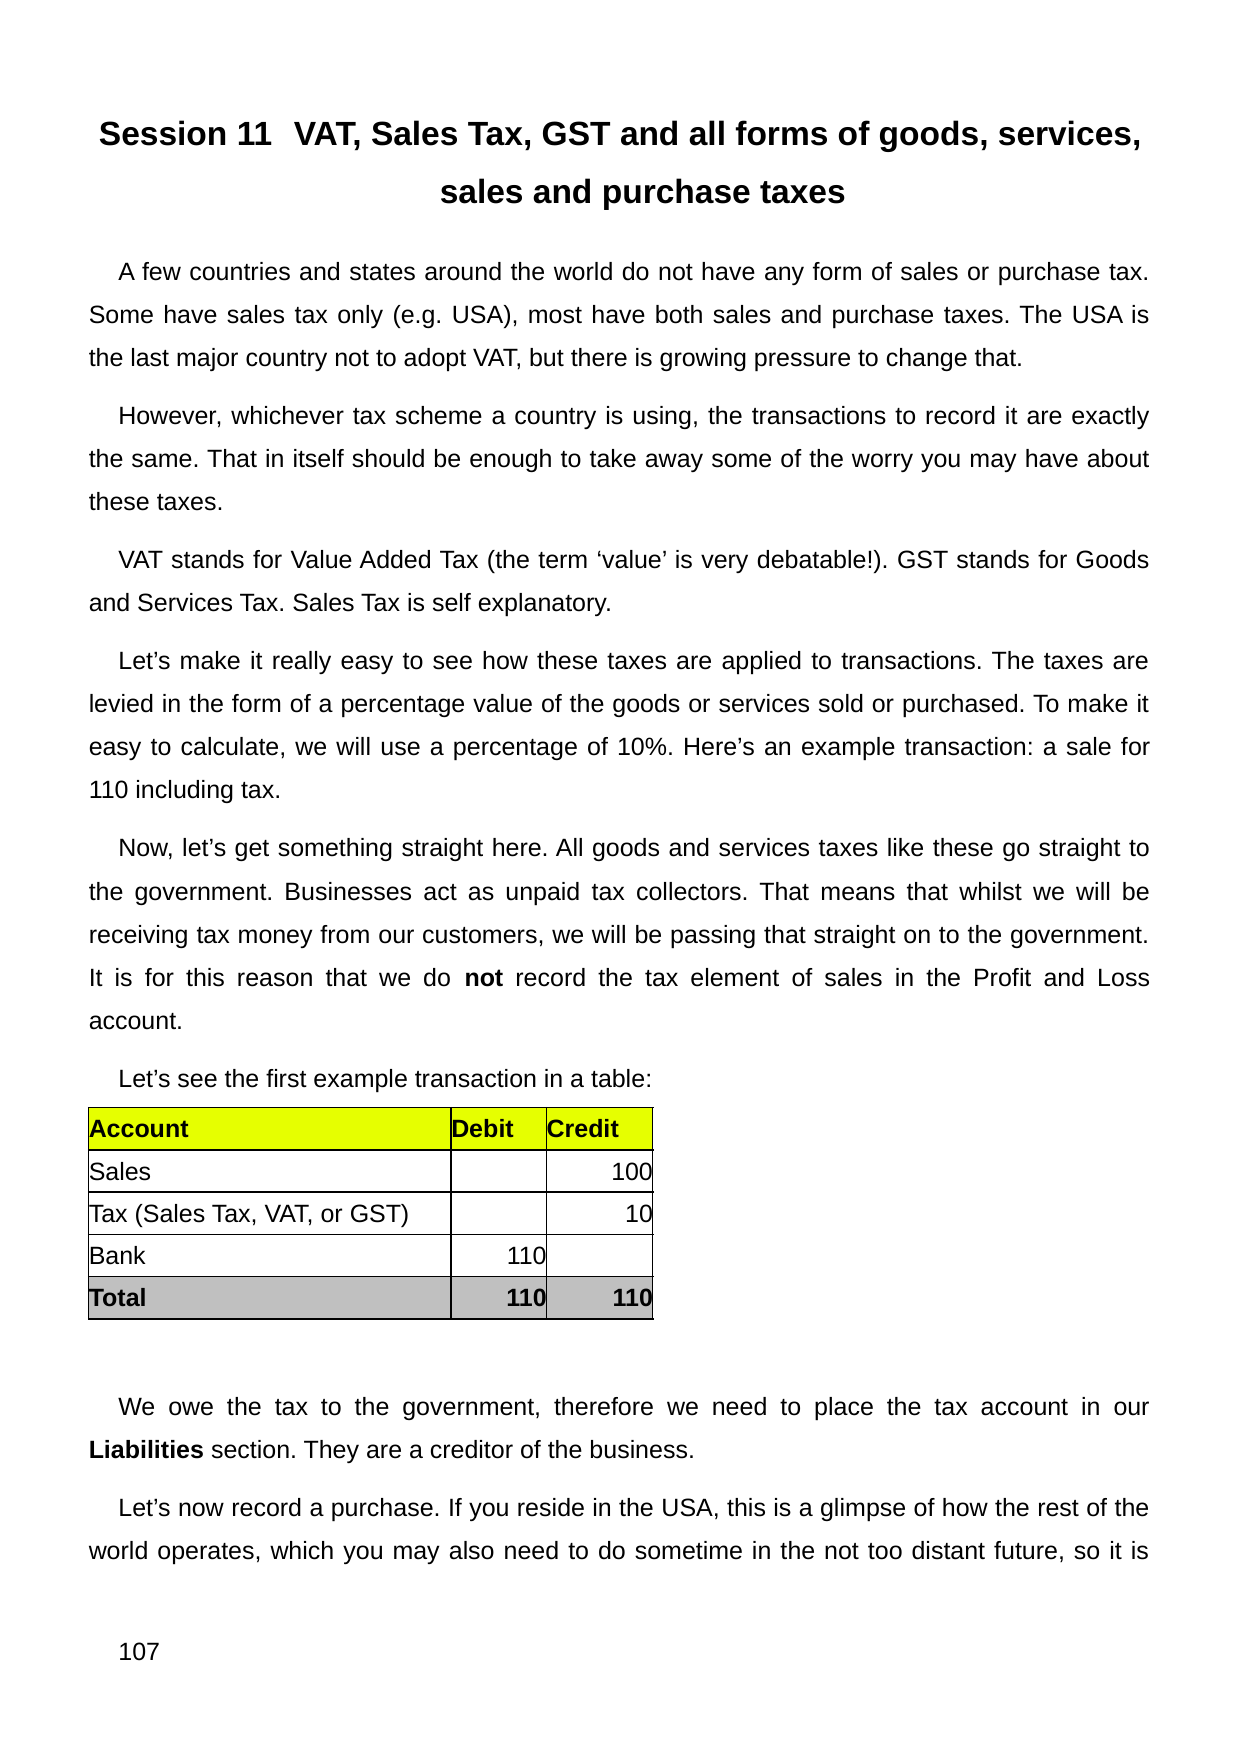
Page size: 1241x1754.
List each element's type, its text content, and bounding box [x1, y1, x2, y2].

text Let’s see the first example transaction in a table: [88, 1064, 1152, 1092]
table_cell [452, 1193, 546, 1233]
text We owe the tax to the government, therefore we need to place the tax account in our Liabilities section. They are a creditor of the business. [88, 1392, 1152, 1464]
table_cell 110 [452, 1277, 546, 1318]
text Now, let’s get something straight here. All goods and services taxes like these go straight to the government. Businesses act as unpaid tax collectors. That means that whilst we will be receiving tax money from our customers, we will be passing that straight on to the government. It is for this reason that we do not record the tax element of sales in the Profit and Loss account. [88, 833, 1152, 1034]
table_cell 10 [547, 1193, 652, 1233]
table_cell Bank [89, 1235, 450, 1276]
table_header Credit [547, 1108, 652, 1149]
table_cell Total [89, 1277, 450, 1318]
table_cell [452, 1151, 546, 1191]
table_header Account [89, 1108, 450, 1149]
table_cell [547, 1235, 652, 1276]
table_cell 110 [547, 1277, 652, 1318]
table_header Debit [452, 1108, 546, 1149]
text Let’s now record a purchase. If you reside in the USA, this is a glimpse of how the rest of the world operates, which you may also need to do sometime in the not too distant future, so it is [88, 1493, 1152, 1565]
text A few countries and states around the world do not have any form of sales or purchase tax. Some have sales tax only (e.g. USA), most have both sales and purchase taxes. The USA is the last major country not to adopt VAT, but there is growing pressure to change that. [88, 257, 1152, 372]
subtitle Session 11 VAT, Sales Tax, GST and all forms of goods, services, sales and purchase taxes [88, 113, 1152, 210]
table_cell Tax (Sales Tax, VAT, or GST) [89, 1193, 450, 1233]
text However, whichever tax scheme a country is using, the transactions to record it are exactly the same. That in itself should be enough to take away some of the worry you may have about these taxes. [88, 401, 1152, 516]
table_cell Sales [89, 1151, 450, 1191]
table_cell 110 [452, 1235, 546, 1276]
table_cell 100 [547, 1151, 652, 1191]
text VAT stands for Value Added Tax (the term ‘value’ is very debatable!). GST stands for Goods and Services Tax. Sales Tax is self explanatory. [88, 545, 1152, 617]
text Let’s make it really easy to see how these taxes are applied to transactions. The taxes are levied in the form of a percentage value of the goods or services sold or purchased. To make it easy to calculate, we will use a percentage of 10%. Here’s an example transaction: a sale for 110 including tax. [88, 646, 1152, 804]
